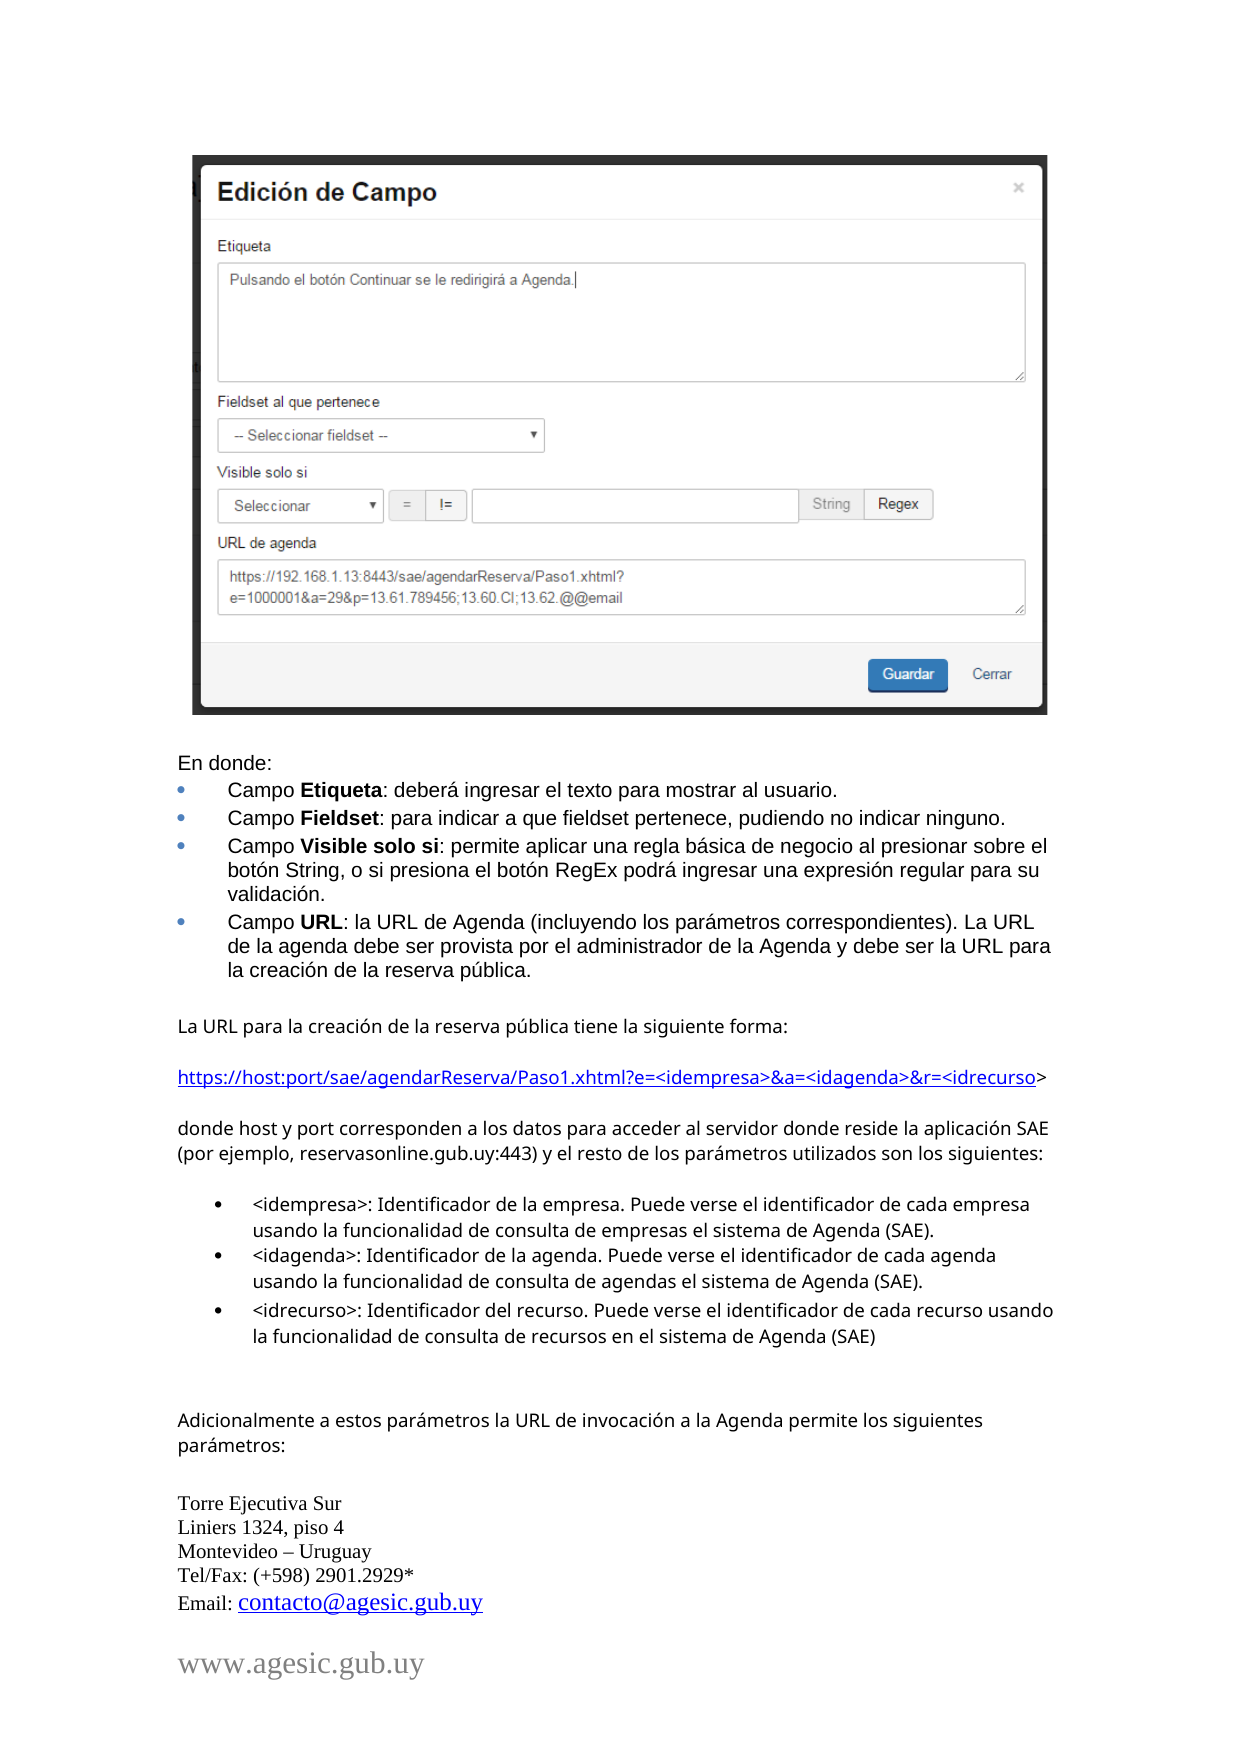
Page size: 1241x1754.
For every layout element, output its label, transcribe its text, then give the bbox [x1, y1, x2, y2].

list <idrecurso>: Identificador del recurso. Puede verse el identificador de cada recurso usando la funcionalidad de consulta de recursos en el sistema de Agenda (SAE) [215, 1297, 1063, 1348]
list Campo URL: la URL de Agenda (incluyendo los parámetros correspondientes). La URL de la agenda debe ser provista por el administrador de la Agenda y debe ser la URL para la creación de la reserva pública. [177, 909, 1063, 982]
list Campo Visible solo si: permite aplicar una regla básica de negocio al presionar sobre el botón String, o si presiona el botón RegEx podrá ingresar una expresión regular para su validación. [177, 834, 1063, 906]
text En donde: [177, 751, 1063, 774]
text donde host y port corresponden a los datos para acceder al servidor donde reside la aplicación SAE (por ejemplo, reservasonline.gub.uy:443) y el resto de los parámetros utilizados son los siguientes: [177, 1115, 1063, 1166]
list <idempresa>: Identificador de la empresa. Puede verse el identificador de cada empresa usando la funcionalidad de consulta de empresas el sistema de Agenda (SAE). [215, 1192, 1063, 1243]
list <idagenda>: Identificador de la agenda. Puede verse el identificador de cada agenda usando la funcionalidad de consulta de agendas el sistema de Agenda (SAE). [215, 1243, 1063, 1294]
list Campo Fieldset: para indicar a que fieldset pertenece, pudiendo no indicar ninguno. [177, 806, 1063, 830]
text La URL para la creación de la reserva pública tiene la siguiente forma: [177, 1013, 1063, 1038]
text Adicionalmente a estos parámetros la URL de invocación a la Agenda permite los siguientes parámetros: [177, 1407, 1063, 1458]
text https://host:port/sae/agendarReserva/Paso1.xhtml?e=<idempresa>&a=<idagenda>&r=<idrecurso> [177, 1064, 1063, 1089]
list Campo Etiqueta: deberá ingresar el texto para mostrar al usuario. [177, 778, 1063, 802]
picture [192, 155, 1048, 715]
